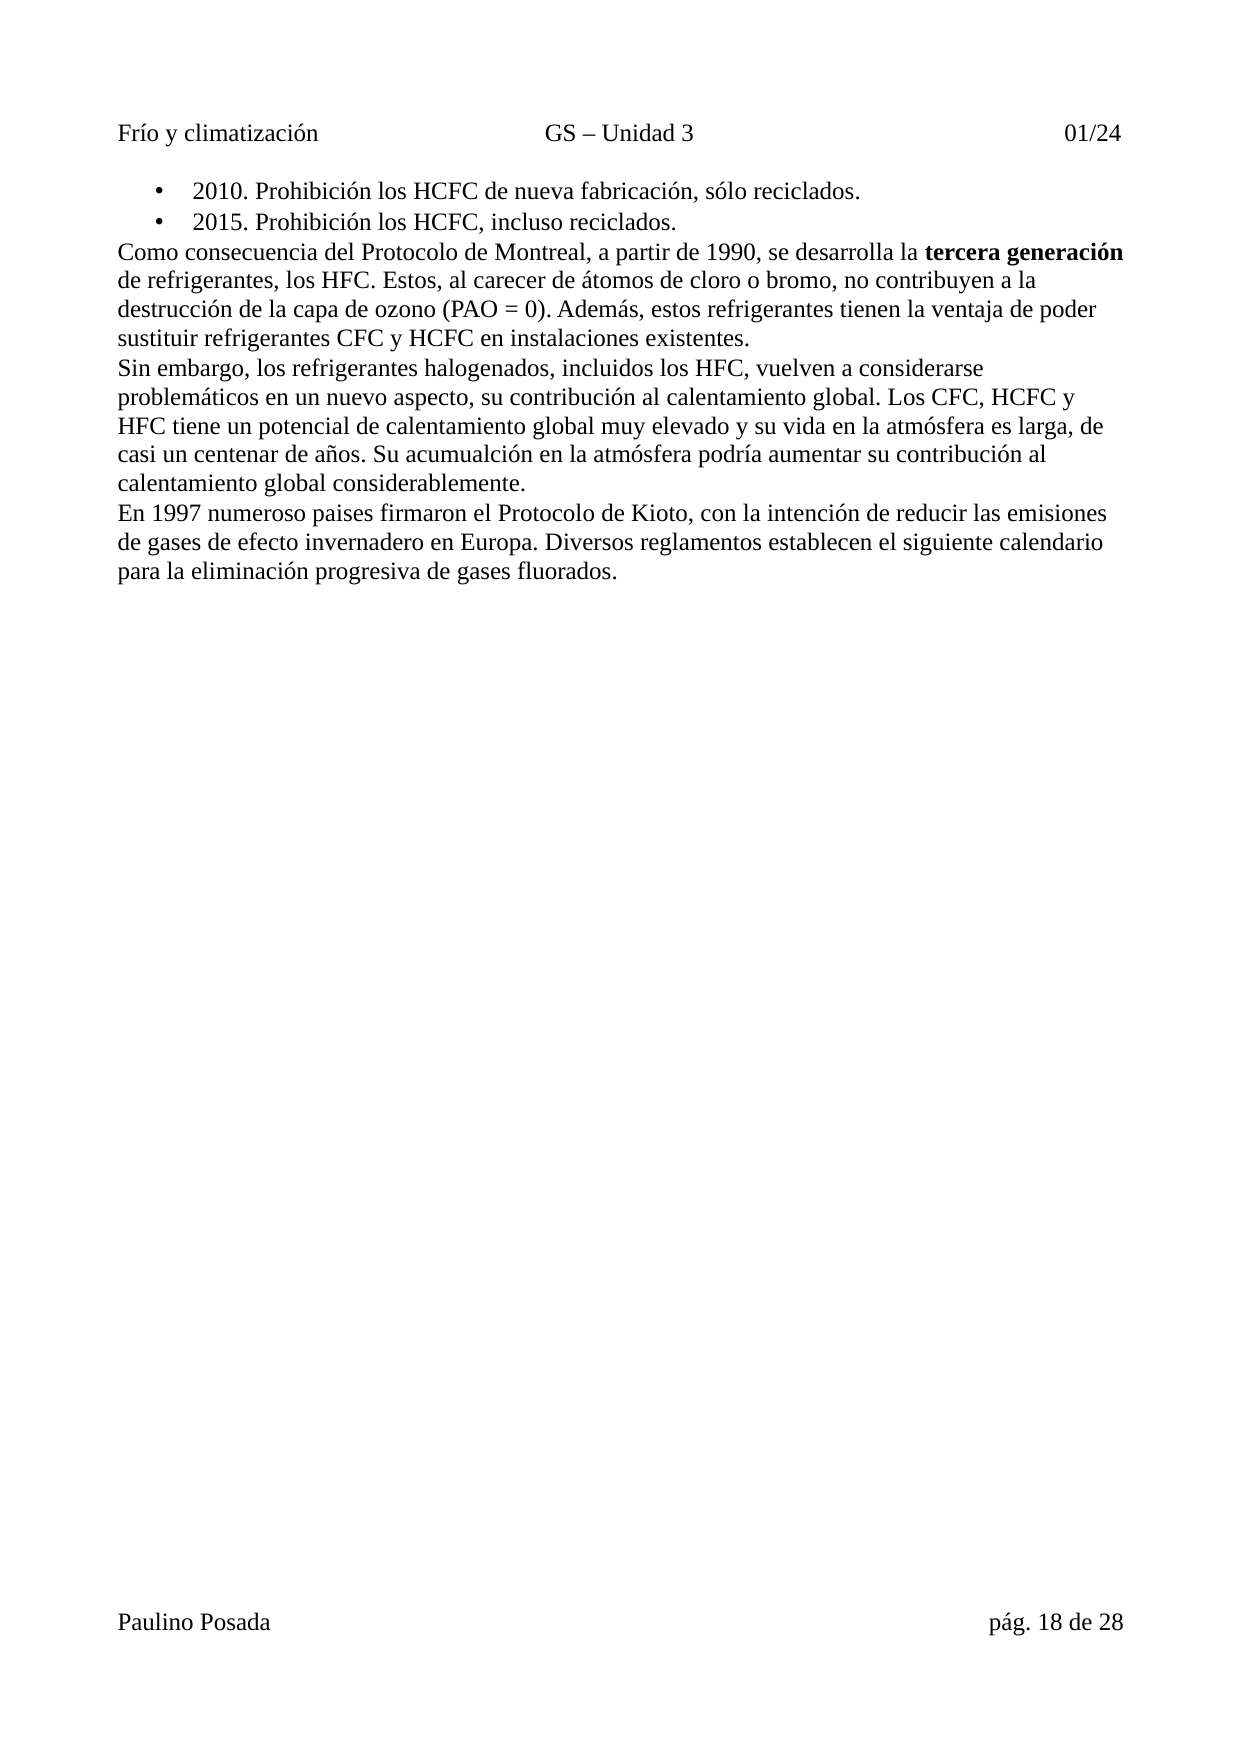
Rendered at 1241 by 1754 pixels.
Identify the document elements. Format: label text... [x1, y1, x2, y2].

text En 1997 numeroso paises firmaron el Protocolo de Kioto, con la intención de reducir las emisiones de gases de efecto invernadero en Europa. Diversos reglamentos establecen el siguiente calendario para la eliminación progresiva de gases fluorados. [117, 498, 1123, 585]
text Como consecuencia del Protocolo de Montreal, a partir de 1990, se desarrolla la tercera generación de refrigerantes, los HFC. Estos, al carecer de átomos de cloro o bromo, no contribuyen a la destrucción de la capa de ozono (PAO = 0). Además, estos refrigerantes tienen la ventaja de poder sustituir refrigerantes CFC y HCFC en instalaciones existentes. [117, 237, 1123, 352]
list 2015. Prohibición los HCFC, incluso reciclados. [155, 207, 1123, 235]
list 2010. Prohibición los HCFC de nueva fabricación, sólo reciclados. [155, 176, 1123, 205]
text Sin embargo, los refrigerantes halogenados, incluidos los HFC, vuelven a considerarse problemáticos en un nuevo aspecto, su contribución al calentamiento global. Los CFC, HCFC y HFC tiene un potencial de calentamiento global muy elevado y su vida en la atmósfera es larga, de casi un centenar de años. Su acumualción en la atmósfera podría aumentar su contribución al calentamiento global considerablemente. [117, 353, 1123, 497]
